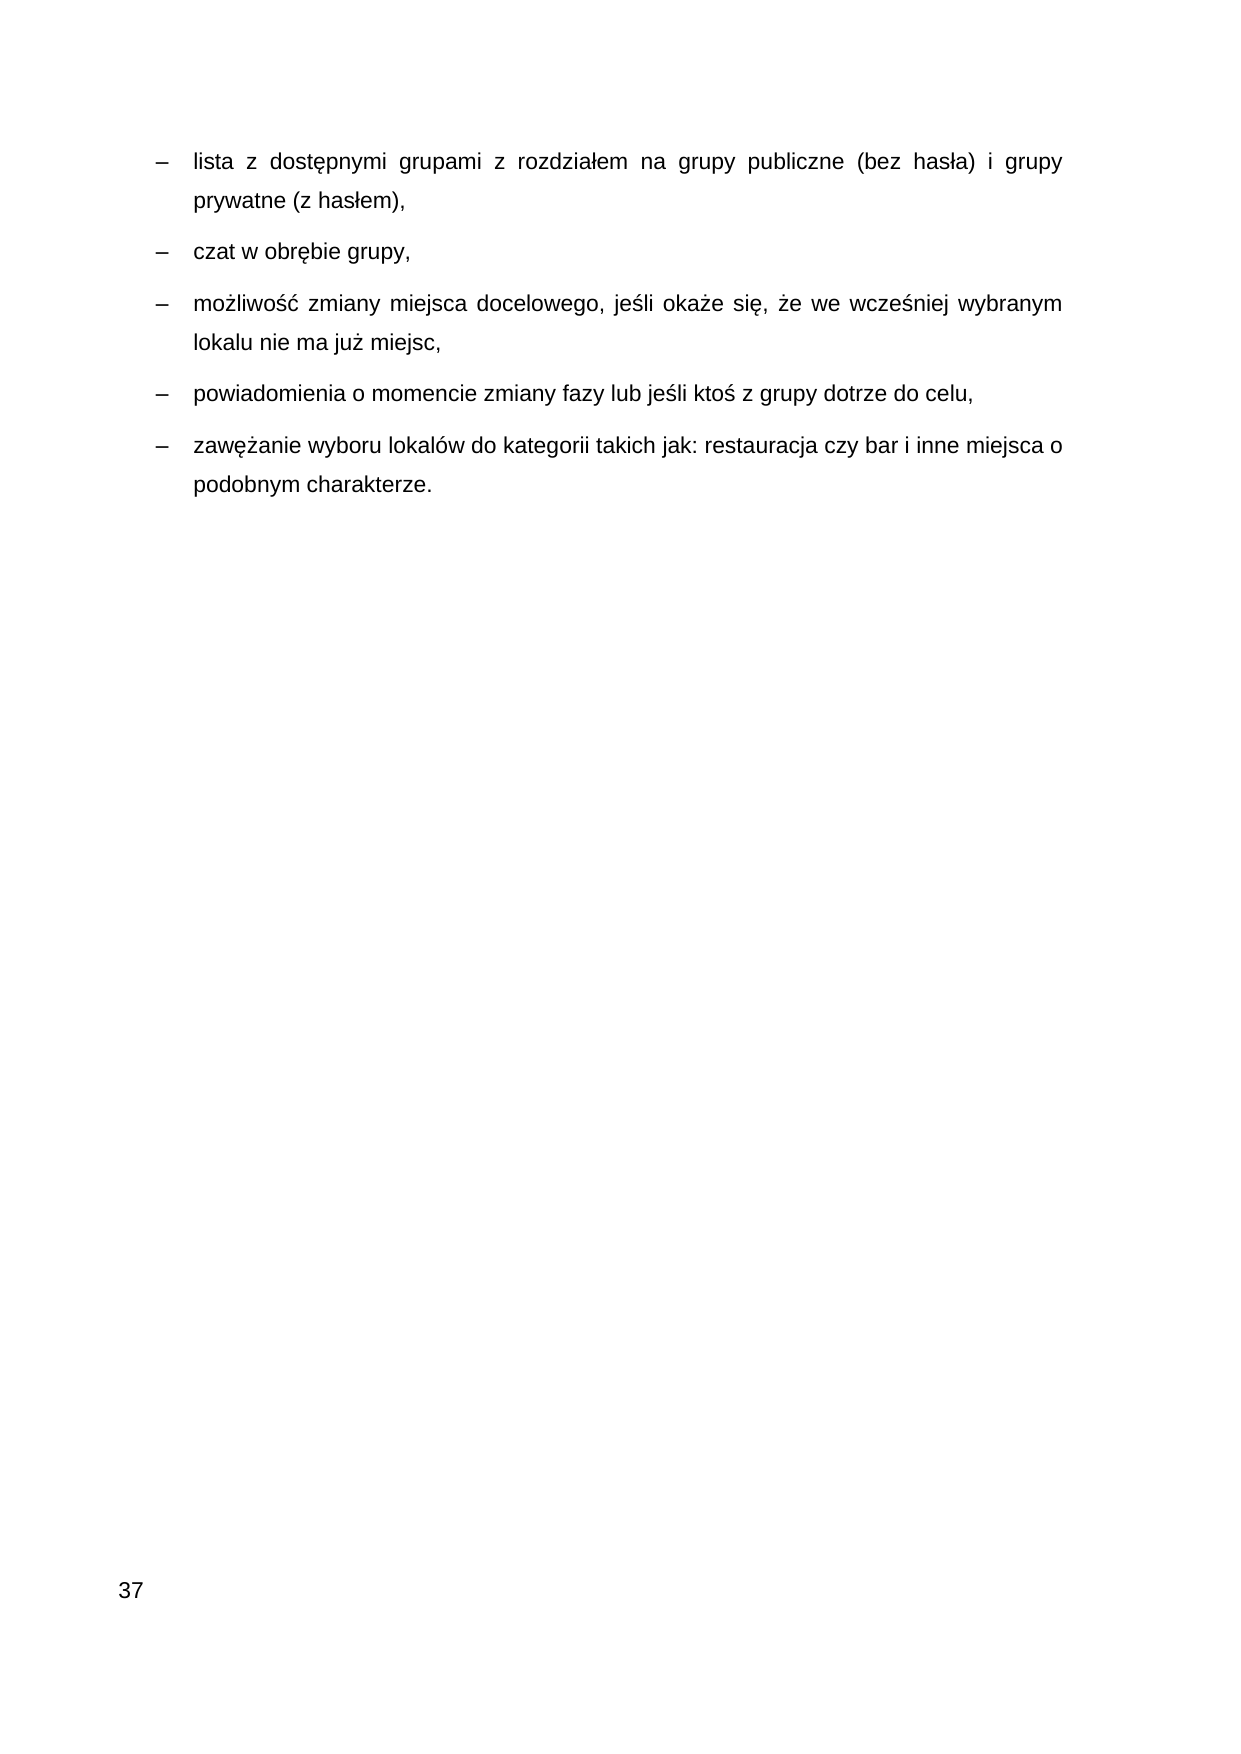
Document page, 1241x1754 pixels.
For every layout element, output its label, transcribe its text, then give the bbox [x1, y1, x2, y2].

list zawężanie wyboru lokalów do kategorii takich jak: restauracja czy bar i inne miejsca o podobnym charakterze. [156, 432, 1063, 497]
list możliwość zmiany miejsca docelowego, jeśli okaże się, że we wcześniej wybranym lokalu nie ma już miejsc, [156, 289, 1063, 355]
list czat w obrębie grupy, [156, 238, 1063, 265]
list lista z dostępnymi grupami z rozdziałem na grupy publiczne (bez hasła) i grupy prywatne (z hasłem), [156, 148, 1063, 213]
list powiadomienia o momencie zmiany fazy lub jeśli ktoś z grupy dotrze do celu, [156, 380, 1063, 407]
